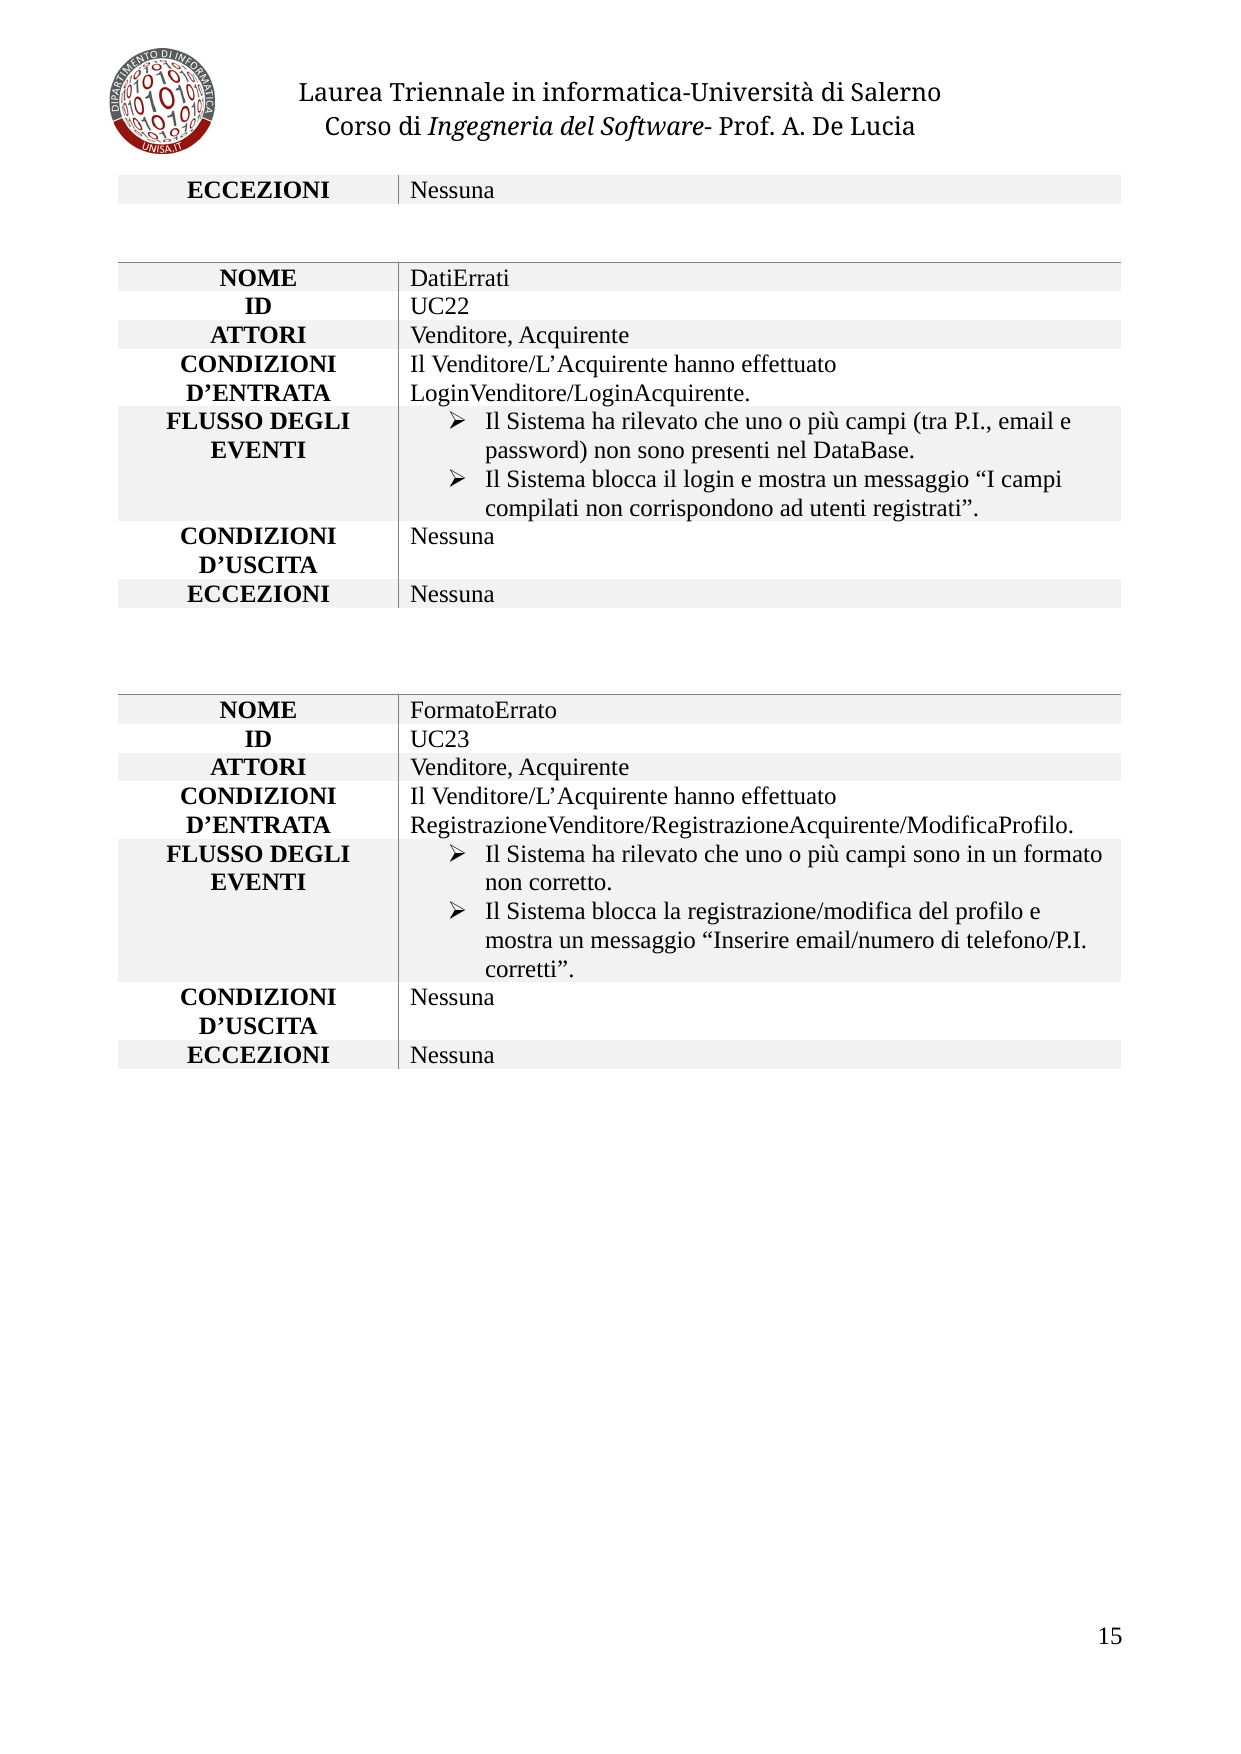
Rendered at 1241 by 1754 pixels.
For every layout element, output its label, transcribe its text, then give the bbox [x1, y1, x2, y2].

table_cell ECCEzioni [118, 1040, 398, 1069]
table_cell UC22 [399, 291, 1121, 320]
table_cell Il Venditore/L’Acquirente hanno effettuato RegistrazioneVenditore/RegistrazioneAcquirente/ModificaProfilo. [399, 781, 1121, 839]
table_cell Condizioni d’entrata [118, 349, 398, 406]
table_cell Il Venditore/L’Acquirente hanno effettuato LoginVenditore/LoginAcquirente. [399, 349, 1121, 406]
table_cell Nessuna [399, 521, 1121, 579]
table_cell Il Sistema ha rilevato che uno o più campi sono in un formato non corretto. Il Sistema blocca la registrazione/modifica del profilo e mostra un messaggio “Inserire email/numero di telefono/P.I. corretti”. [399, 839, 1121, 982]
table_cell Nessuna [399, 1040, 1121, 1069]
table_cell Nessuna [399, 983, 1121, 1040]
table_cell ECCEzioni [118, 175, 398, 204]
table_cell UC23 [399, 724, 1121, 752]
table_header NOME [118, 695, 398, 724]
table_cell Venditore, Acquirente [399, 753, 1121, 781]
table_cell condizioni d’uscita [118, 521, 398, 579]
table_cell Condizioni d’entrata [118, 781, 398, 839]
table_header DatiErrati [399, 263, 1121, 291]
table_cell Venditore, Acquirente [399, 320, 1121, 349]
table_cell ID [118, 724, 398, 752]
table_header NOME [118, 263, 398, 291]
table_cell ECCEzioni [118, 579, 398, 608]
table_cell flusso degli eventi [118, 406, 398, 521]
table_cell ID [118, 291, 398, 320]
table_cell Il Sistema ha rilevato che uno o più campi (tra P.I., email e password) non sono presenti nel DataBase. Il Sistema blocca il login e mostra un messaggio “I campi compilati non corrispondono ad utenti registrati”. [399, 406, 1121, 521]
table_cell Nessuna [399, 175, 1121, 204]
table_cell condizioni d’uscita [118, 983, 398, 1040]
table_cell flusso degli eventi [118, 839, 398, 982]
table_cell Attori [118, 320, 398, 349]
table_cell Nessuna [399, 579, 1121, 608]
table_cell Attori [118, 753, 398, 781]
table_header FormatoErrato [399, 695, 1121, 724]
